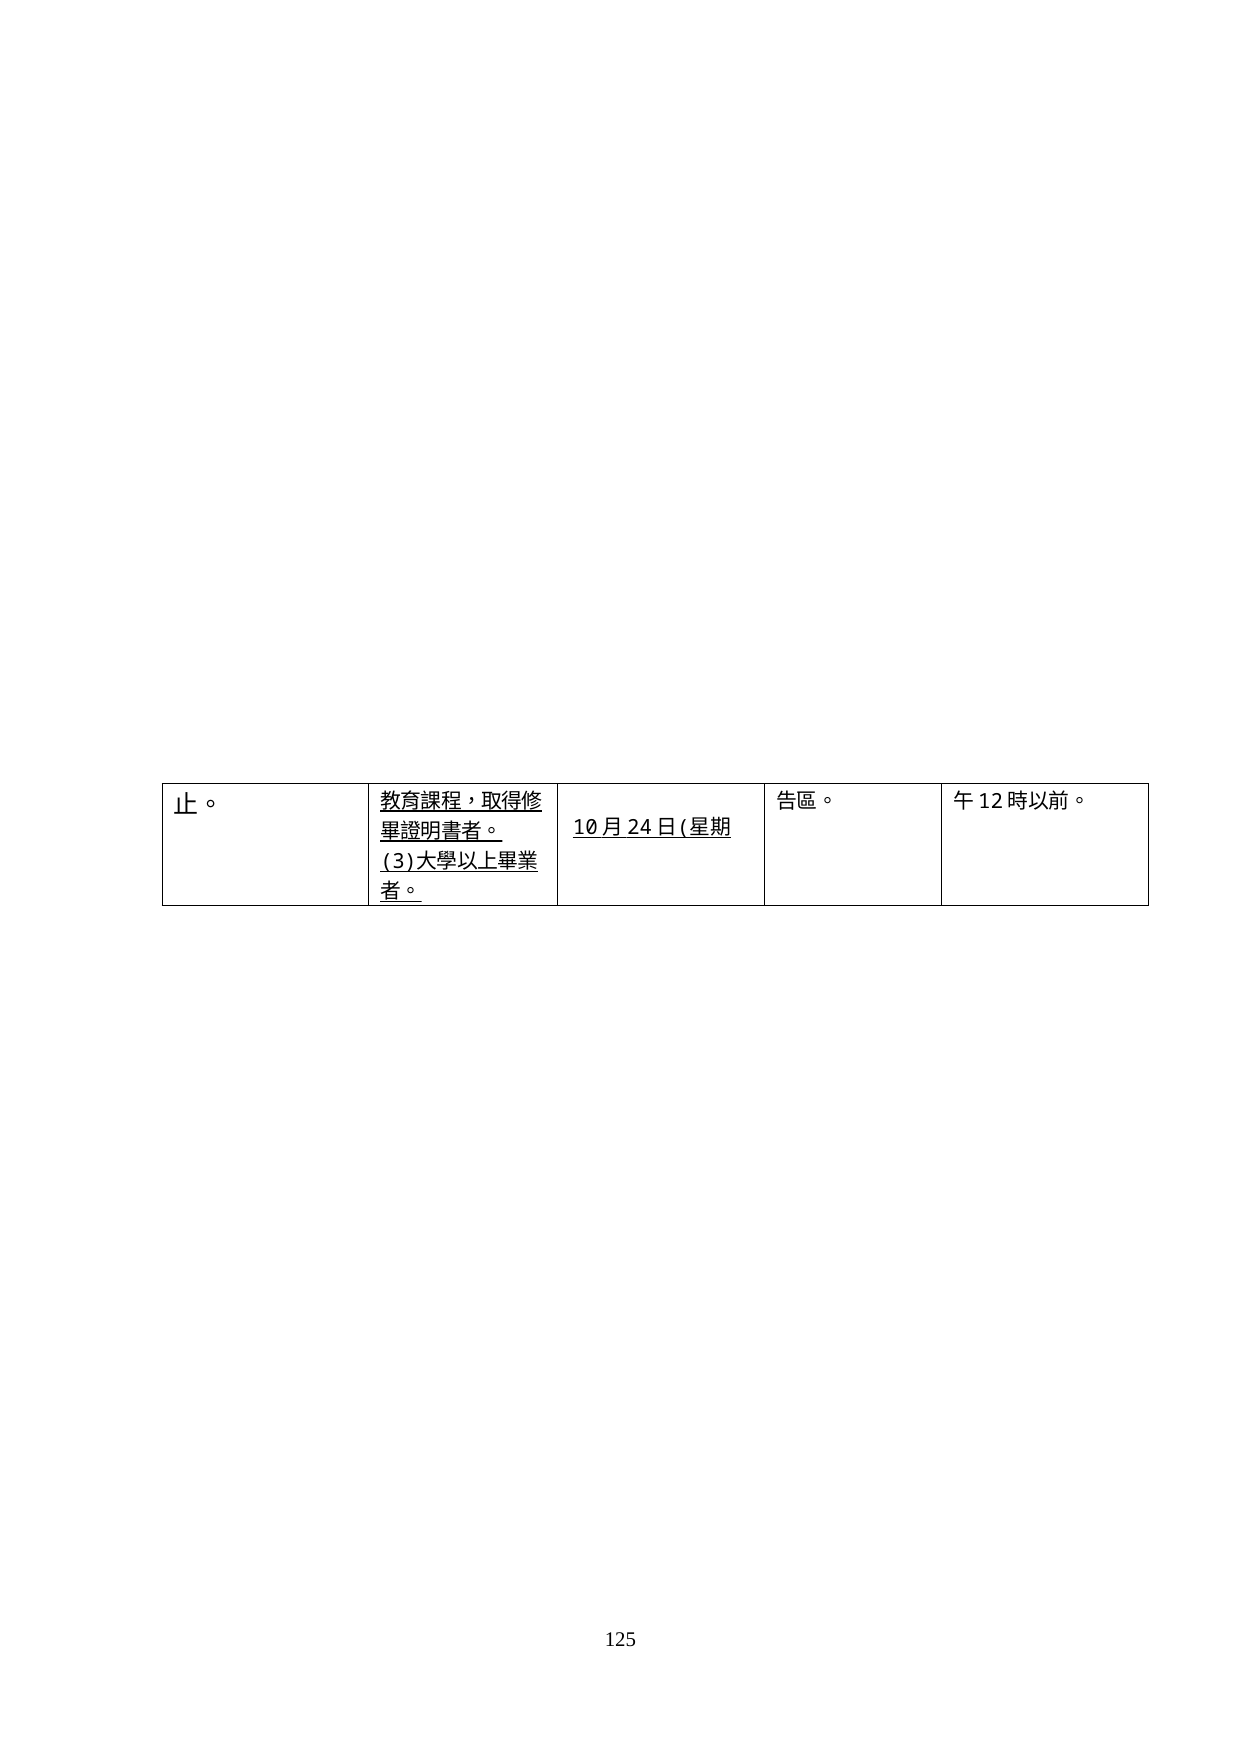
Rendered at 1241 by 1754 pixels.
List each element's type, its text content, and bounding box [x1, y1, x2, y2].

table_cell 告區。 [765, 784, 941, 905]
table_cell 午12時以前。 [942, 784, 1148, 905]
table_cell 止。 [163, 784, 368, 905]
table_cell 10月24日(星期 [558, 784, 764, 905]
table_cell 教育課程，取得修畢證明書者。 (3)大學以上畢業者。 [369, 784, 557, 905]
